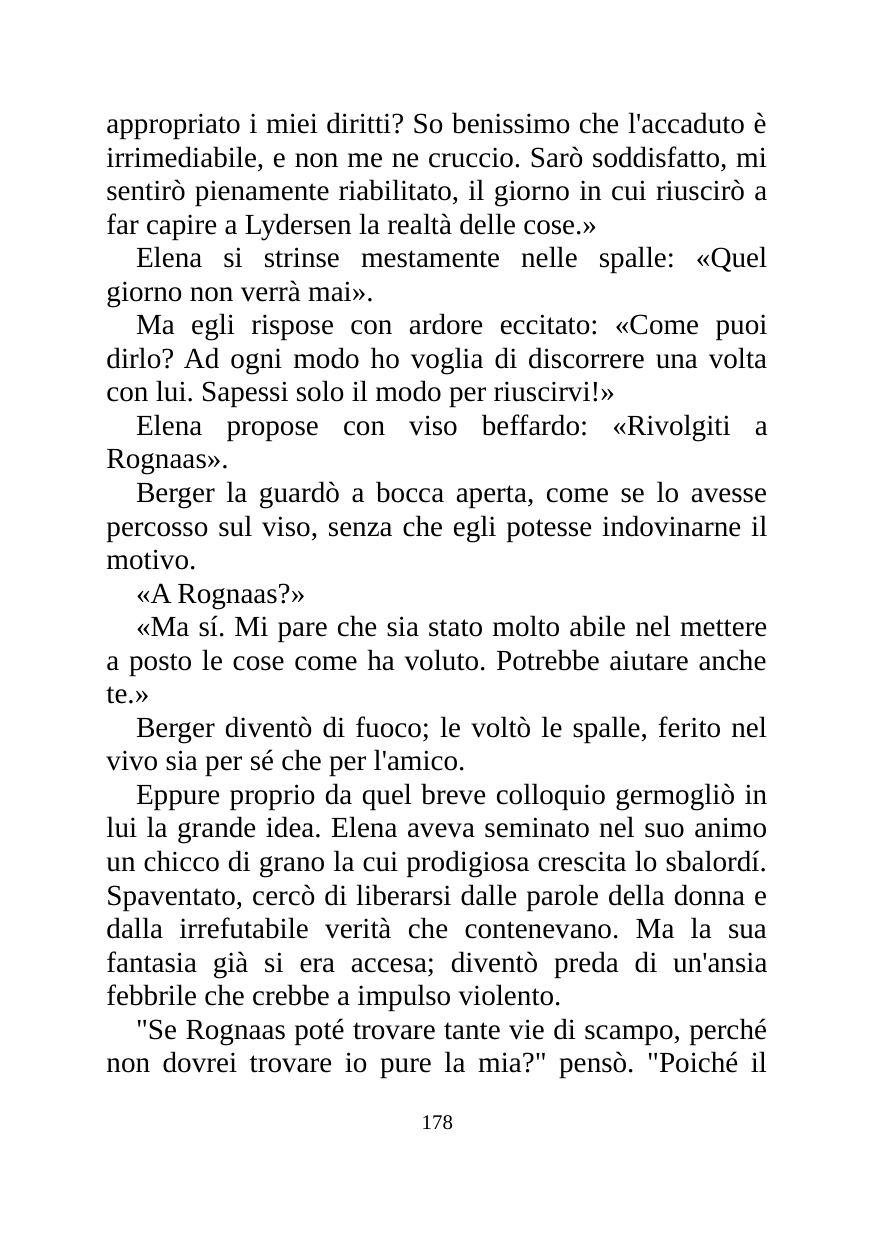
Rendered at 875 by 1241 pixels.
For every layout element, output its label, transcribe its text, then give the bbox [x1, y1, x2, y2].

text appropriato i miei diritti? So benissimo che l'accaduto è irrimediabile, e non me ne cruccio. Sarò soddisfatto, mi sentirò pienamente riabilitato, il giorno in cui riuscirò a far capire a Lydersen la realtà delle cose.» [106, 106, 768, 240]
text "Se Rognaas poté trovare tante vie di scampo, perché non dovrei trovare io pure la mia?" pensò. "Poiché il [106, 1012, 768, 1079]
text Ma egli rispose con ardore eccitato: «Come puoi dirlo? Ad ogni modo ho voglia di discorrere una volta con lui. Sapessi solo il modo per riuscirvi!» [106, 307, 768, 408]
text Berger diventò di fuoco; le voltò le spalle, ferito nel vivo sia per sé che per l'amico. [106, 710, 768, 777]
text Elena si strinse mestamente nelle spalle: «Quel giorno non verrà mai». [106, 240, 768, 307]
text «A Rognaas?» [106, 576, 768, 609]
text «Ma sí. Mi pare che sia stato molto abile nel mettere a posto le cose come ha voluto. Potrebbe aiutare anche te.» [106, 609, 768, 710]
text Eppure proprio da quel breve colloquio germogliò in lui la grande idea. Elena aveva seminato nel suo animo un chicco di grano la cui prodigiosa crescita lo sbalordí. Spaventato, cercò di liberarsi dalle parole della donna e dalla irrefutabile verità che contenevano. Ma la sua fantasia già si era accesa; diventò preda di un'ansia febbrile che crebbe a impulso violento. [106, 777, 768, 1012]
text Berger la guardò a bocca aperta, come se lo avesse percosso sul viso, senza che egli potesse indovinarne il motivo. [106, 475, 768, 576]
text Elena propose con viso beffardo: «Rivolgiti a Rognaas». [106, 408, 768, 475]
